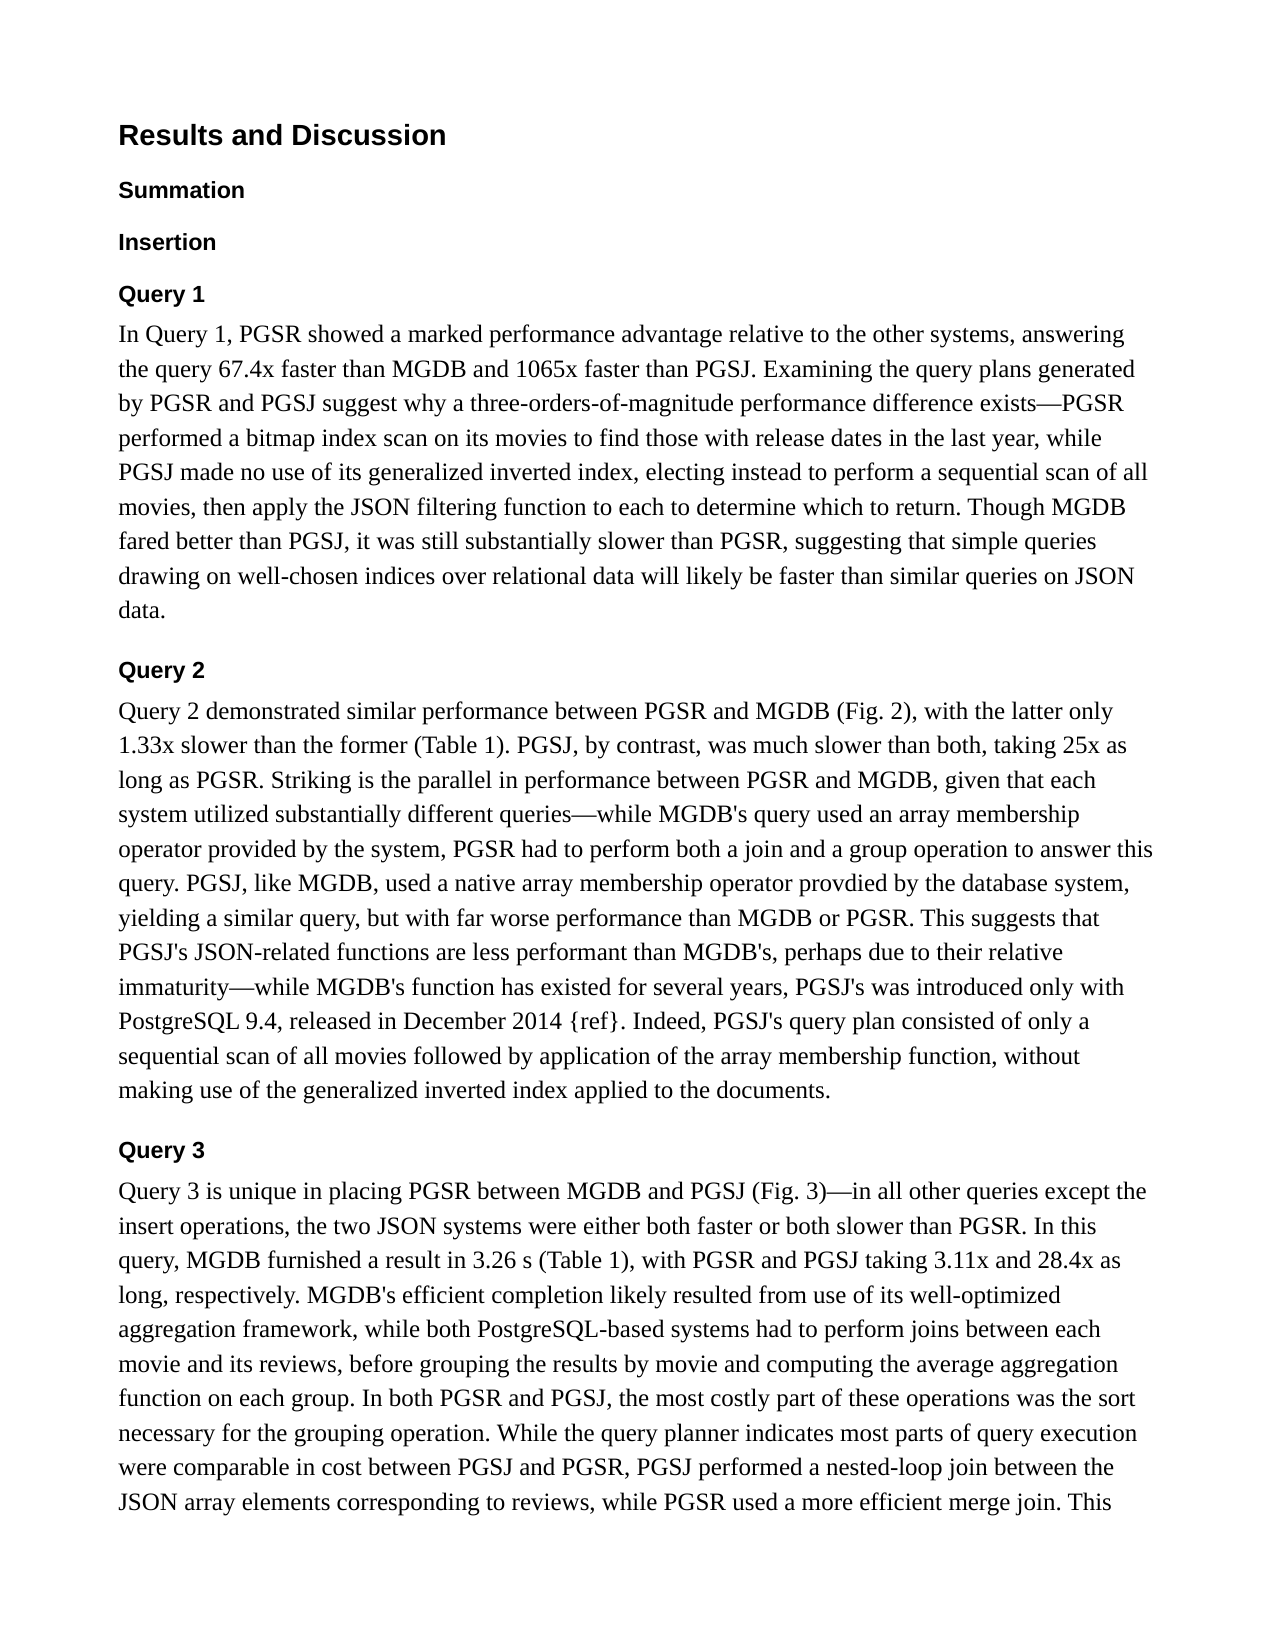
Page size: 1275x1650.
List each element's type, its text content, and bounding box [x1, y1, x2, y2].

subtitle Insertion [118, 228, 1157, 255]
subtitle Query 1 [118, 280, 1157, 307]
text In Query 1, PGSR showed a marked performance advantage relative to the other systems, answering the query 67.4x faster than MGDB and 1065x faster than PGSJ. Examining the query plans generated by PGSR and PGSJ suggest why a three-orders-of-magnitude performance difference exists—PGSR performed a bitmap index scan on its movies to find those with release dates in the last year, while PGSJ made no use of its generalized inverted index, electing instead to perform a sequential scan of all movies, then apply the JSON filtering function to each to determine which to return. Though MGDB fared better than PGSJ, it was still substantially slower than PGSR, suggesting that simple queries drawing on well-chosen indices over relational data will likely be faster than similar queries on JSON data. [118, 319, 1157, 624]
subtitle Summation [118, 177, 1157, 203]
text Query 3 is unique in placing PGSR between MGDB and PGSJ (Fig. 3)—in all other queries except the insert operations, the two JSON systems were either both faster or both slower than PGSR. In this query, MGDB furnished a result in 3.26 s (Table 1), with PGSR and PGSJ taking 3.11x and 28.4x as long, respectively. MGDB's efficient completion likely resulted from use of its well-optimized aggregation framework, while both PostgreSQL-based systems had to perform joins between each movie and its reviews, before grouping the results by movie and computing the average aggregation function on each group. In both PGSR and PGSJ, the most costly part of these operations was the sort necessary for the grouping operation. While the query planner indicates most parts of query execution were comparable in cost between PGSJ and PGSR, PGSJ performed a nested-loop join between the JSON array elements corresponding to reviews, while PGSR used a more efficient merge join. This [118, 1176, 1157, 1515]
subtitle Results and Discussion [118, 118, 1157, 152]
subtitle Query 2 [118, 657, 1157, 684]
subtitle Query 3 [118, 1137, 1157, 1164]
text Query 2 demonstrated similar performance between PGSR and MGDB (Fig. 2), with the latter only 1.33x slower than the former (Table 1). PGSJ, by contrast, was much slower than both, taking 25x as long as PGSR. Striking is the parallel in performance between PGSR and MGDB, given that each system utilized substantially different queries—while MGDB's query used an array membership operator provided by the system, PGSR had to perform both a join and a group operation to answer this query. PGSJ, like MGDB, used a native array membership operator provdied by the database system, yielding a similar query, but with far worse performance than MGDB or PGSR. This suggests that PGSJ's JSON-related functions are less performant than MGDB's, perhaps due to their relative immaturity—while MGDB's function has existed for several years, PGSJ's was introduced only with PostgreSQL 9.4, released in December 2014 {ref}. Indeed, PGSJ's query plan consisted of only a sequential scan of all movies followed by application of the array membership function, without making use of the generalized inverted index applied to the documents. [118, 696, 1157, 1104]
